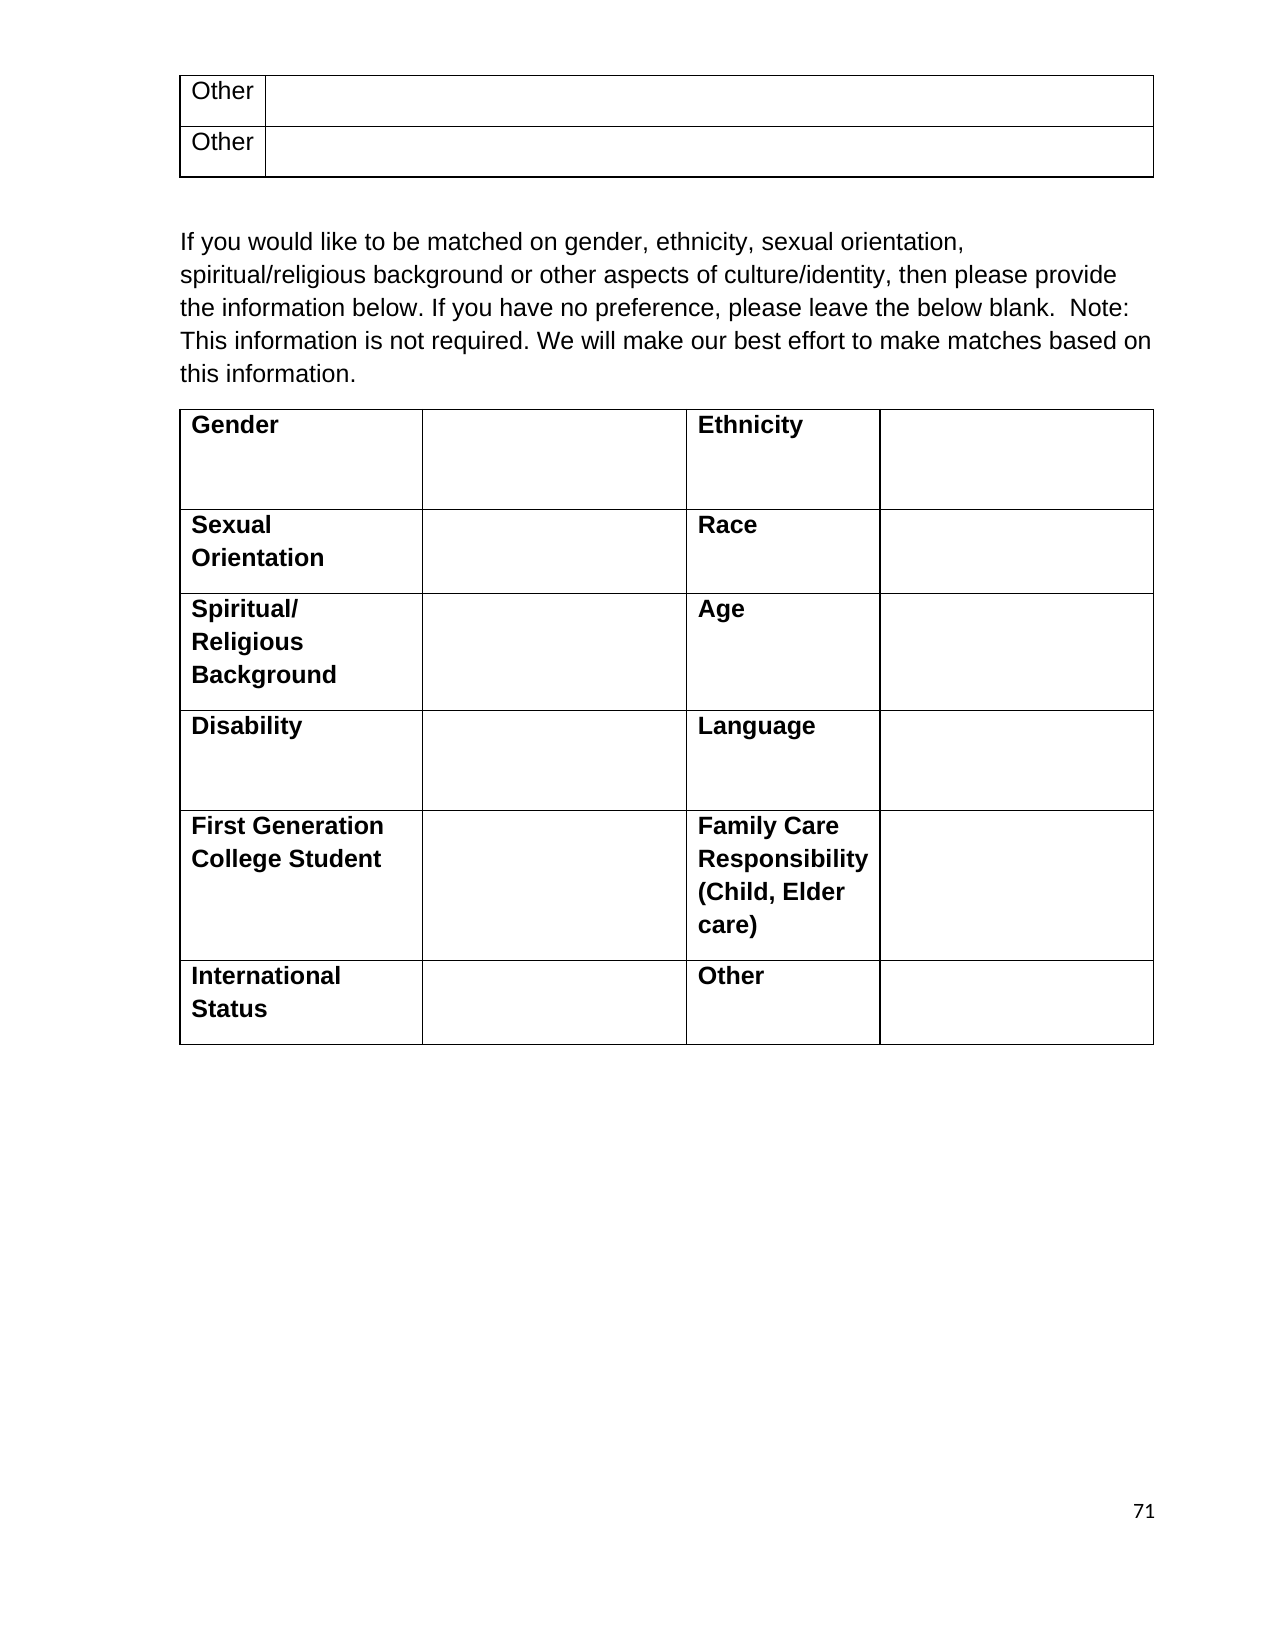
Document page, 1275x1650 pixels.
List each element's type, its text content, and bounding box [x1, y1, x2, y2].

table_cell [423, 510, 686, 593]
table_cell Other [181, 76, 265, 126]
table_header Gender [181, 410, 422, 509]
table_cell [881, 711, 1153, 810]
table_cell [266, 76, 1153, 126]
table_cell [266, 127, 1153, 176]
table_cell [423, 594, 686, 710]
table_cell [881, 961, 1153, 1044]
text If you would like to be matched on gender, ethnicity, sexual orientation, spiritual/religious background or other aspects of culture/identity, then please provide the information below. If you have no preference, please leave the below blank. Note: This information is not required. We will make our best effort to make matches based on this information. [180, 227, 1155, 388]
table_cell Age [687, 594, 879, 710]
table_header [423, 410, 686, 509]
table_cell [881, 510, 1153, 593]
table_cell Family Care Responsibility (Child, Elder care) [687, 811, 879, 960]
table_cell Other [181, 127, 265, 176]
table_cell [423, 711, 686, 810]
table_cell [423, 961, 686, 1044]
table_cell Other [687, 961, 879, 1044]
table_cell First Generation College Student [181, 811, 422, 960]
table_cell International Status [181, 961, 422, 1044]
table_cell [881, 811, 1153, 960]
table_cell [423, 811, 686, 960]
table_header Ethnicity [687, 410, 879, 509]
table_cell Disability [181, 711, 422, 810]
table_cell Sexual Orientation [181, 510, 422, 593]
table_header [881, 410, 1153, 509]
table_cell Language [687, 711, 879, 810]
table_cell Race [687, 510, 879, 593]
table_cell [881, 594, 1153, 710]
table_cell Spiritual/Religious Background [181, 594, 422, 710]
